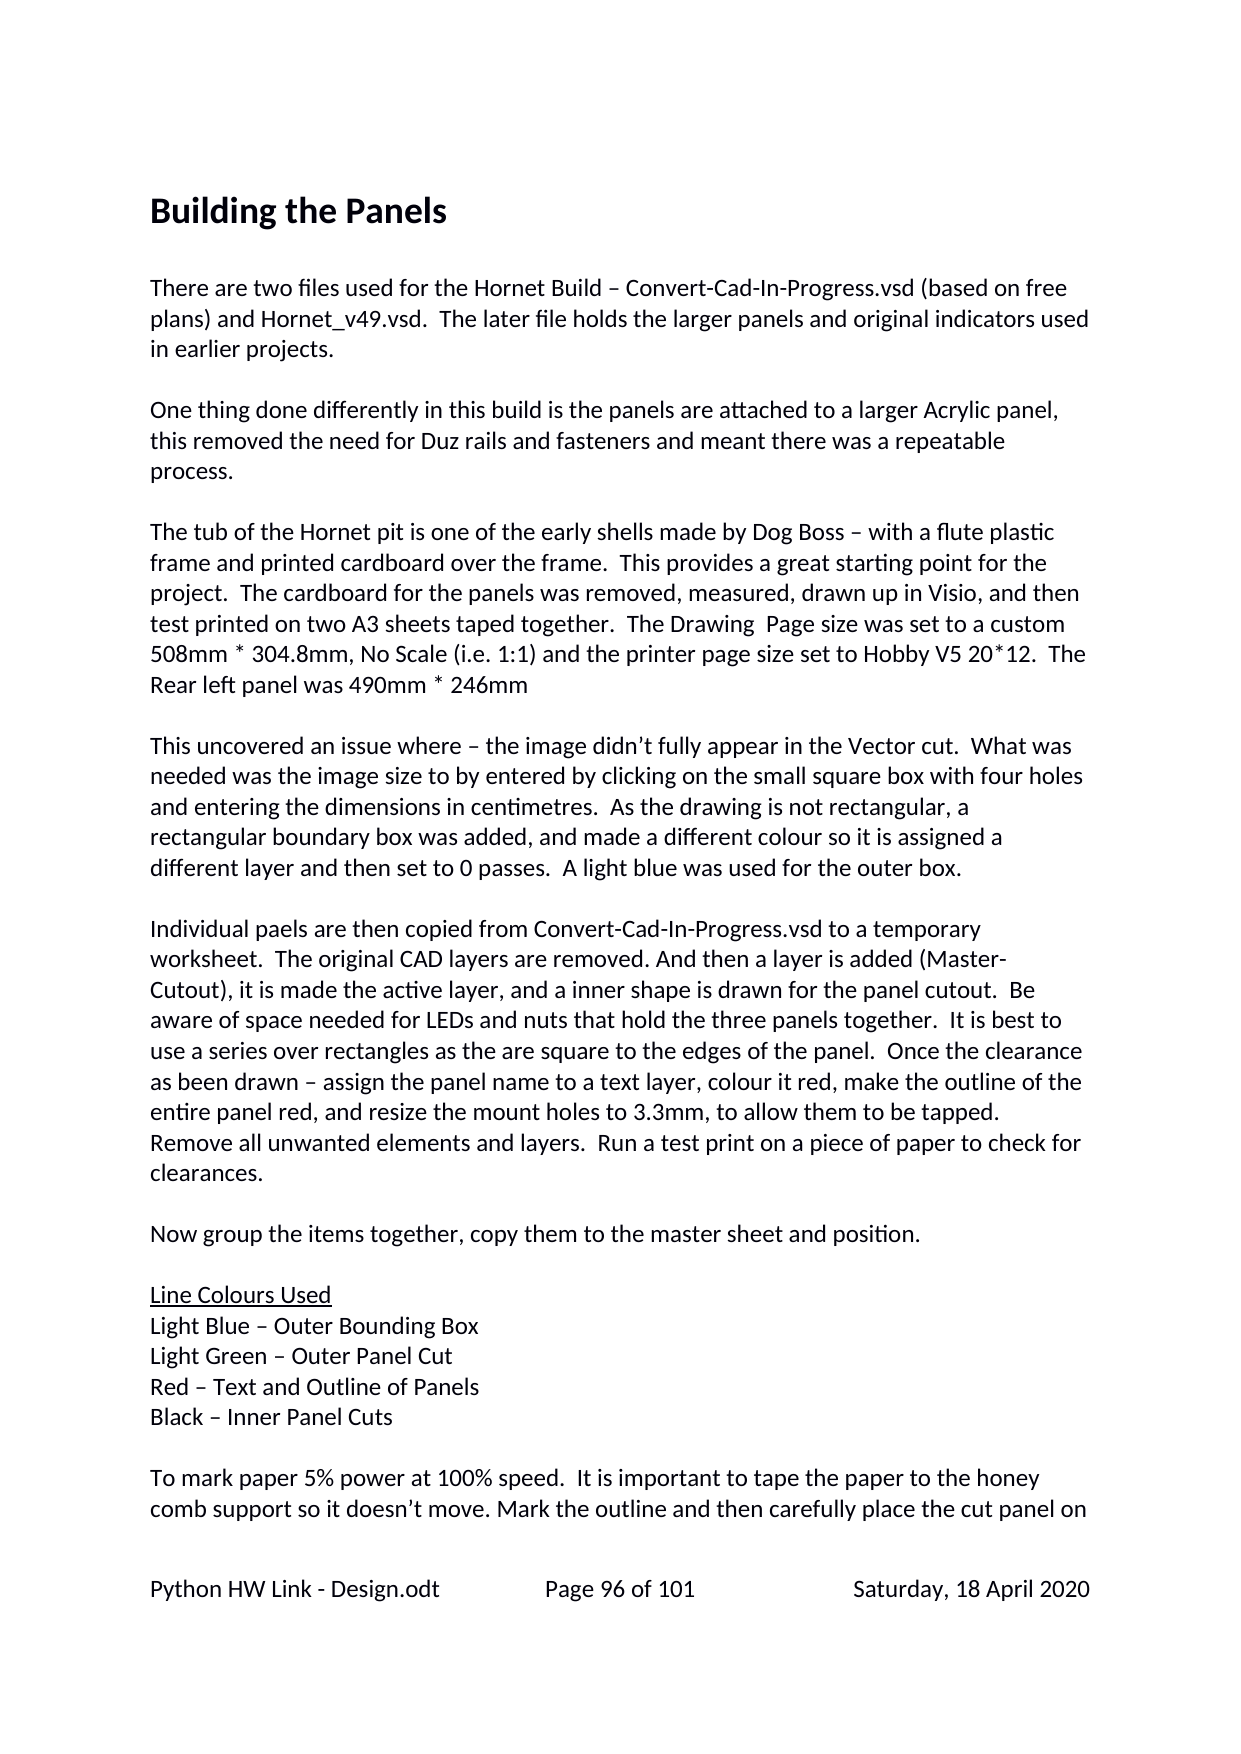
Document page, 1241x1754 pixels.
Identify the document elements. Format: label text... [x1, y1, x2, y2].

text Light Blue – Outer Bounding Box [150, 1310, 1090, 1340]
text Light Green – Outer Panel Cut [150, 1340, 1090, 1371]
text Red – Text and Outline of Panels [150, 1371, 1090, 1401]
text Individual paels are then copied from Convert-Cad-In-Progress.vsd to a temporary worksheet. The original CAD layers are removed. And then a layer is added (Master-Cutout), it is made the active layer, and a inner shape is drawn for the panel cutout. Be aware of space needed for LEDs and nuts that hold the three panels together. It is best to use a series over rectangles as the are square to the edges of the panel. Once the clearance as been drawn – assign the panel name to a text layer, colour it red, make the outline of the entire panel red, and resize the mount holes to 3.3mm, to allow them to be tapped. Remove all unwanted elements and layers. Run a test print on a piece of paper to check for clearances. [150, 913, 1090, 1188]
text One thing done differently in this build is the panels are attached to a larger Acrylic panel, this removed the need for Duz rails and fasteners and meant there was a repeatable process. [150, 394, 1090, 486]
text This uncovered an issue where – the image didn’t fully appear in the Vector cut. What was needed was the image size to by entered by clicking on the small square box with four holes and entering the dimensions in centimetres. As the drawing is not rectangular, a rectangular boundary box was added, and made a different colour so it is assigned a different layer and then set to 0 passes. A light blue was used for the outer box. [150, 730, 1090, 883]
text To mark paper 5% power at 100% speed. It is important to tape the paper to the honey comb support so it doesn’t move. Mark the outline and then carefully place the cut panel on [150, 1462, 1090, 1523]
text Line Colours Used [150, 1279, 1090, 1310]
subtitle Building the Panels [150, 187, 1090, 233]
text Now group the items together, copy them to the master sheet and position. [150, 1218, 1090, 1249]
text Black – Inner Panel Cuts [150, 1401, 1090, 1432]
text There are two files used for the Hornet Build – Convert-Cad-In-Progress.vsd (based on free plans) and Hornet_v49.vsd. The later file holds the larger panels and original indicators used in earlier projects. [150, 272, 1090, 364]
text The tub of the Hornet pit is one of the early shells made by Dog Boss – with a flute plastic frame and printed cardboard over the frame. This provides a great starting point for the project. The cardboard for the panels was removed, measured, drawn up in Visio, and then test printed on two A3 sheets taped together. The Drawing Page size was set to a custom 508mm * 304.8mm, No Scale (i.e. 1:1) and the printer page size set to Hobby V5 20*12. The Rear left panel was 490mm * 246mm [150, 516, 1090, 699]
